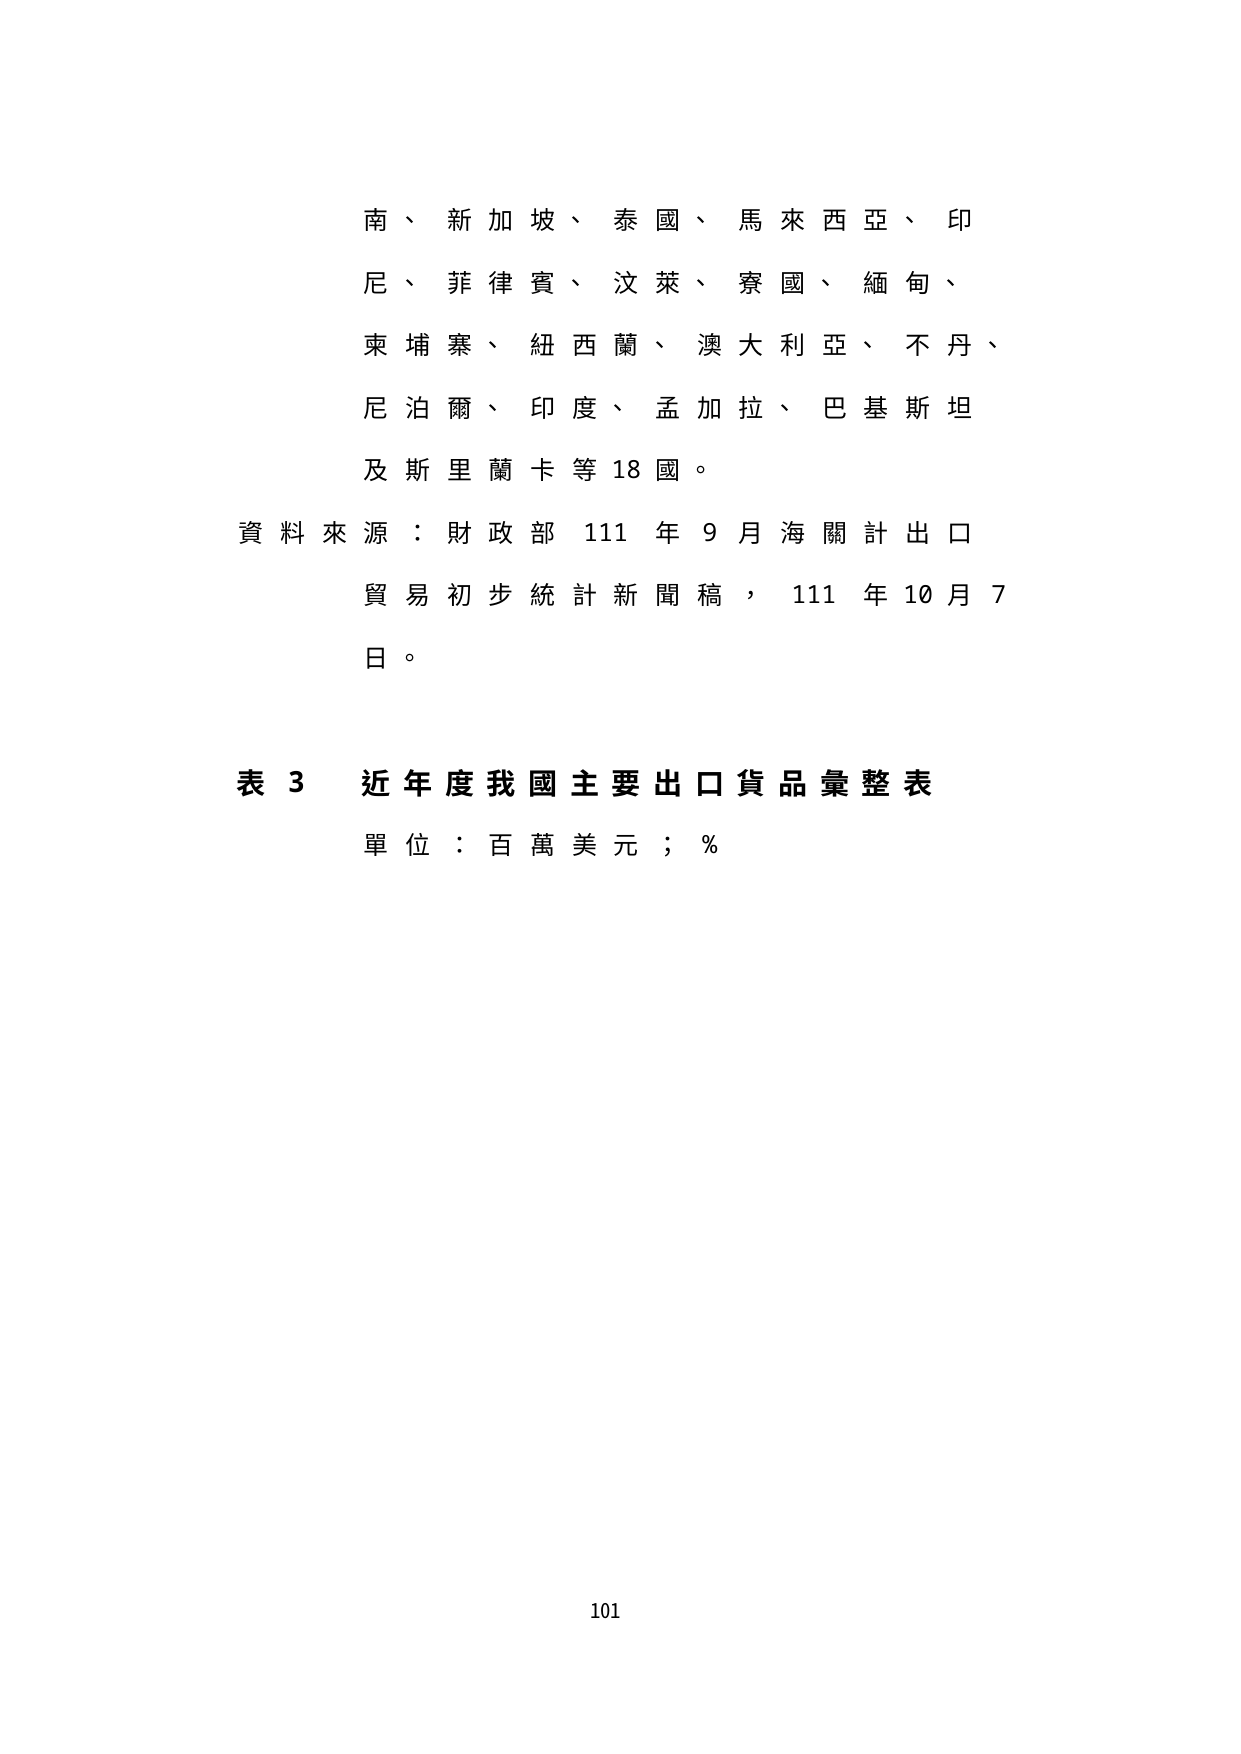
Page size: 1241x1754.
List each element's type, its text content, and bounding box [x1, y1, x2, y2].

text 南、新加坡、泰國、馬來西亞、印尼、菲律賓、汶萊、寮國、緬甸、柬埔寨、紐西蘭、澳大利亞、不丹、尼泊爾、印度、孟加拉、巴基斯坦及斯里蘭卡等18國。 [194, 177, 1016, 490]
text 表3 近年度我國主要出口貨品彙整表 單位：百萬美元；% [190, 740, 1022, 865]
text 資料來源：財政部111年9月海關計出口貿易初步統計新聞稿，111年10月7日。 [194, 490, 1016, 677]
